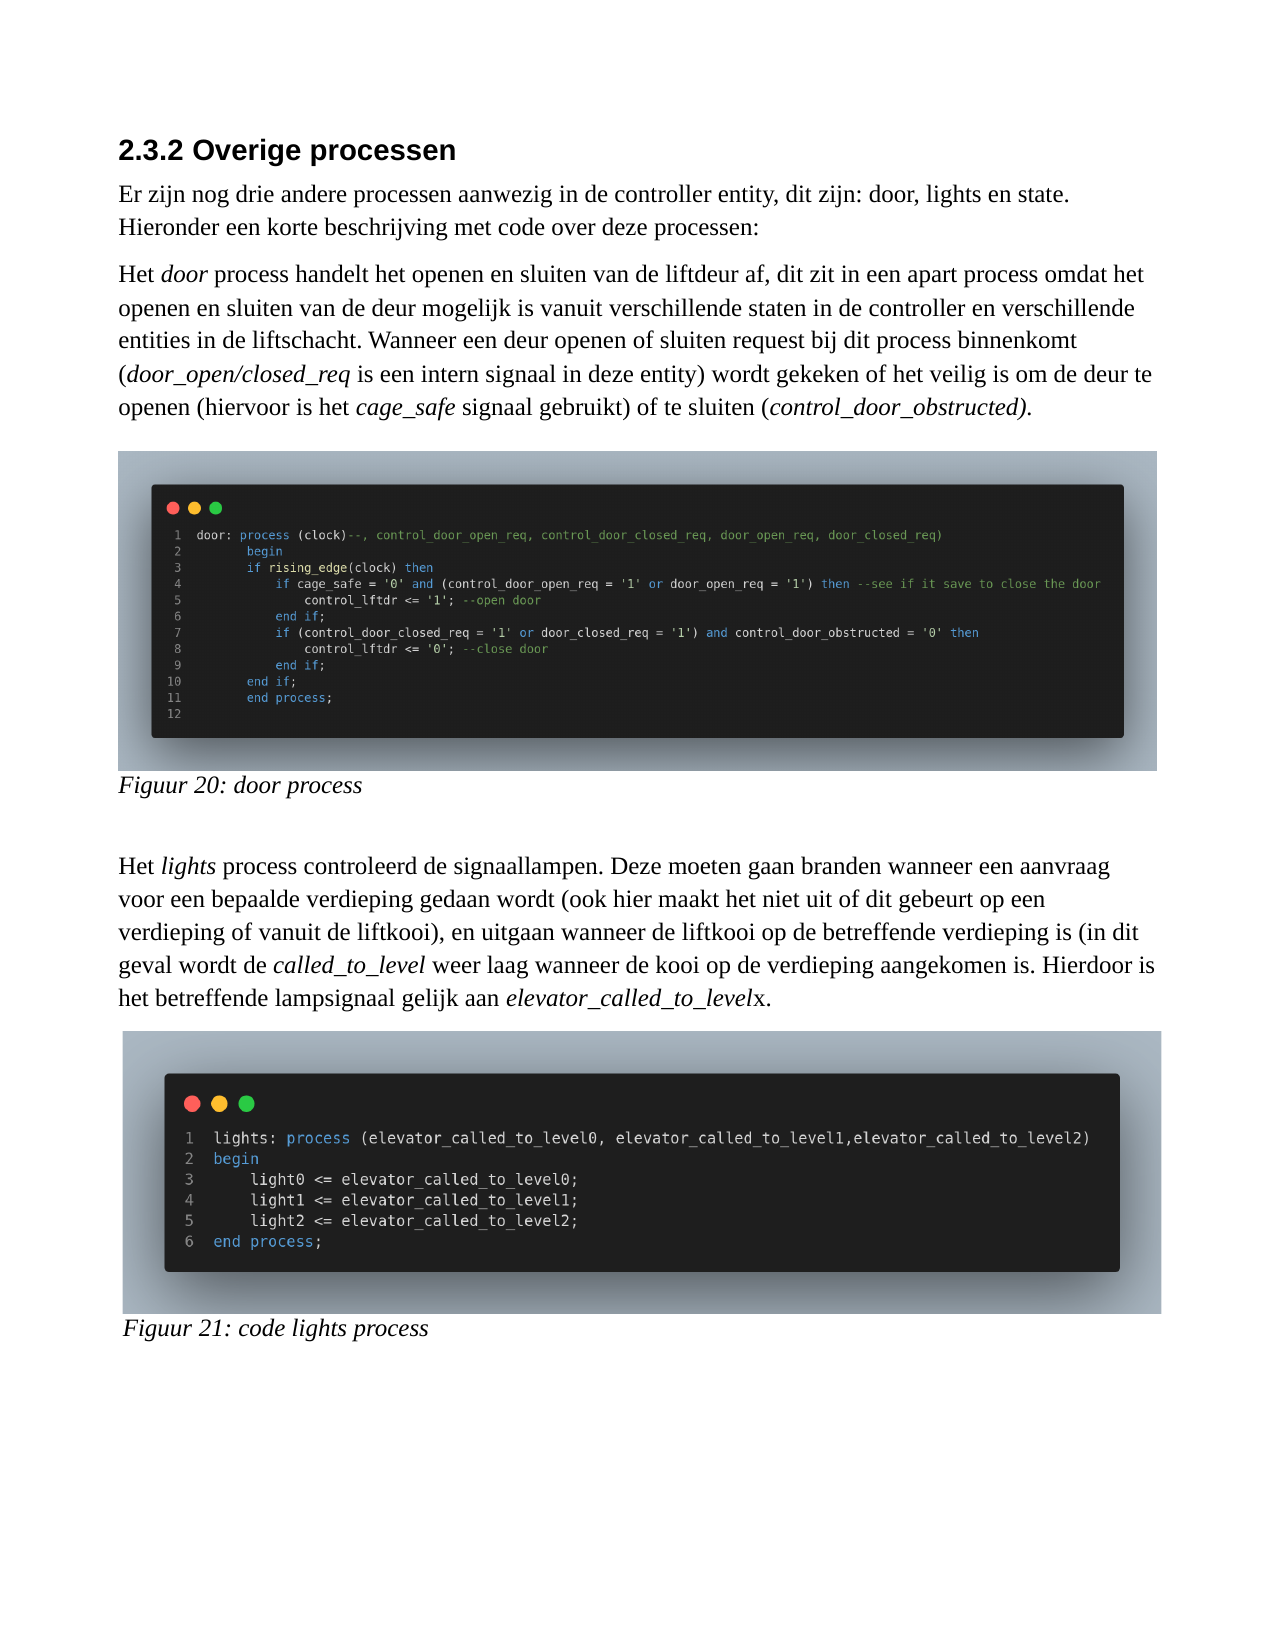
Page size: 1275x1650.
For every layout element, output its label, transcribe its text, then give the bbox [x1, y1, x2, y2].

text Het door process handelt het openen en sluiten van de liftdeur af, dit zit in een apart process omdat het openen en sluiten van de deur mogelijk is vanuit verschillende staten in de controller en verschillende entities in de liftschacht. Wanneer een deur openen of sluiten request bij dit process binnenkomt (door_open/closed_req is een intern signaal in deze entity) wordt gekeken of het veilig is om de deur te openen (hiervoor is het cage_safe signaal gebruikt) of te sluiten (control_door_obstructed). [118, 259, 1157, 420]
text Figuur 21: code lights process [123, 1314, 1161, 1342]
picture [118, 451, 1157, 771]
text Er zijn nog drie andere processen aanwezig in de controller entity, dit zijn: door, lights en state. Hieronder een korte beschrijving met code over deze processen: [118, 179, 1157, 241]
text Figuur 20: door process [118, 771, 1157, 799]
picture [122, 1031, 1162, 1314]
text Het lights process controleerd de signaallampen. Deze moeten gaan branden wanneer een aanvraag voor een bepaalde verdieping gedaan wordt (ook hier maakt het niet uit of dit gebeurt op een verdieping of vanuit de liftkooi), en uitgaan wanneer de liftkooi op de betreffende verdieping is (in dit geval wordt de called_to_level weer laag wanneer de kooi op de verdieping aangekomen is. Hierdoor is het betreffende lampsignaal gelijk aan elevator_called_to_levelx. [118, 851, 1157, 1012]
subtitle Overige processen [118, 133, 1157, 166]
